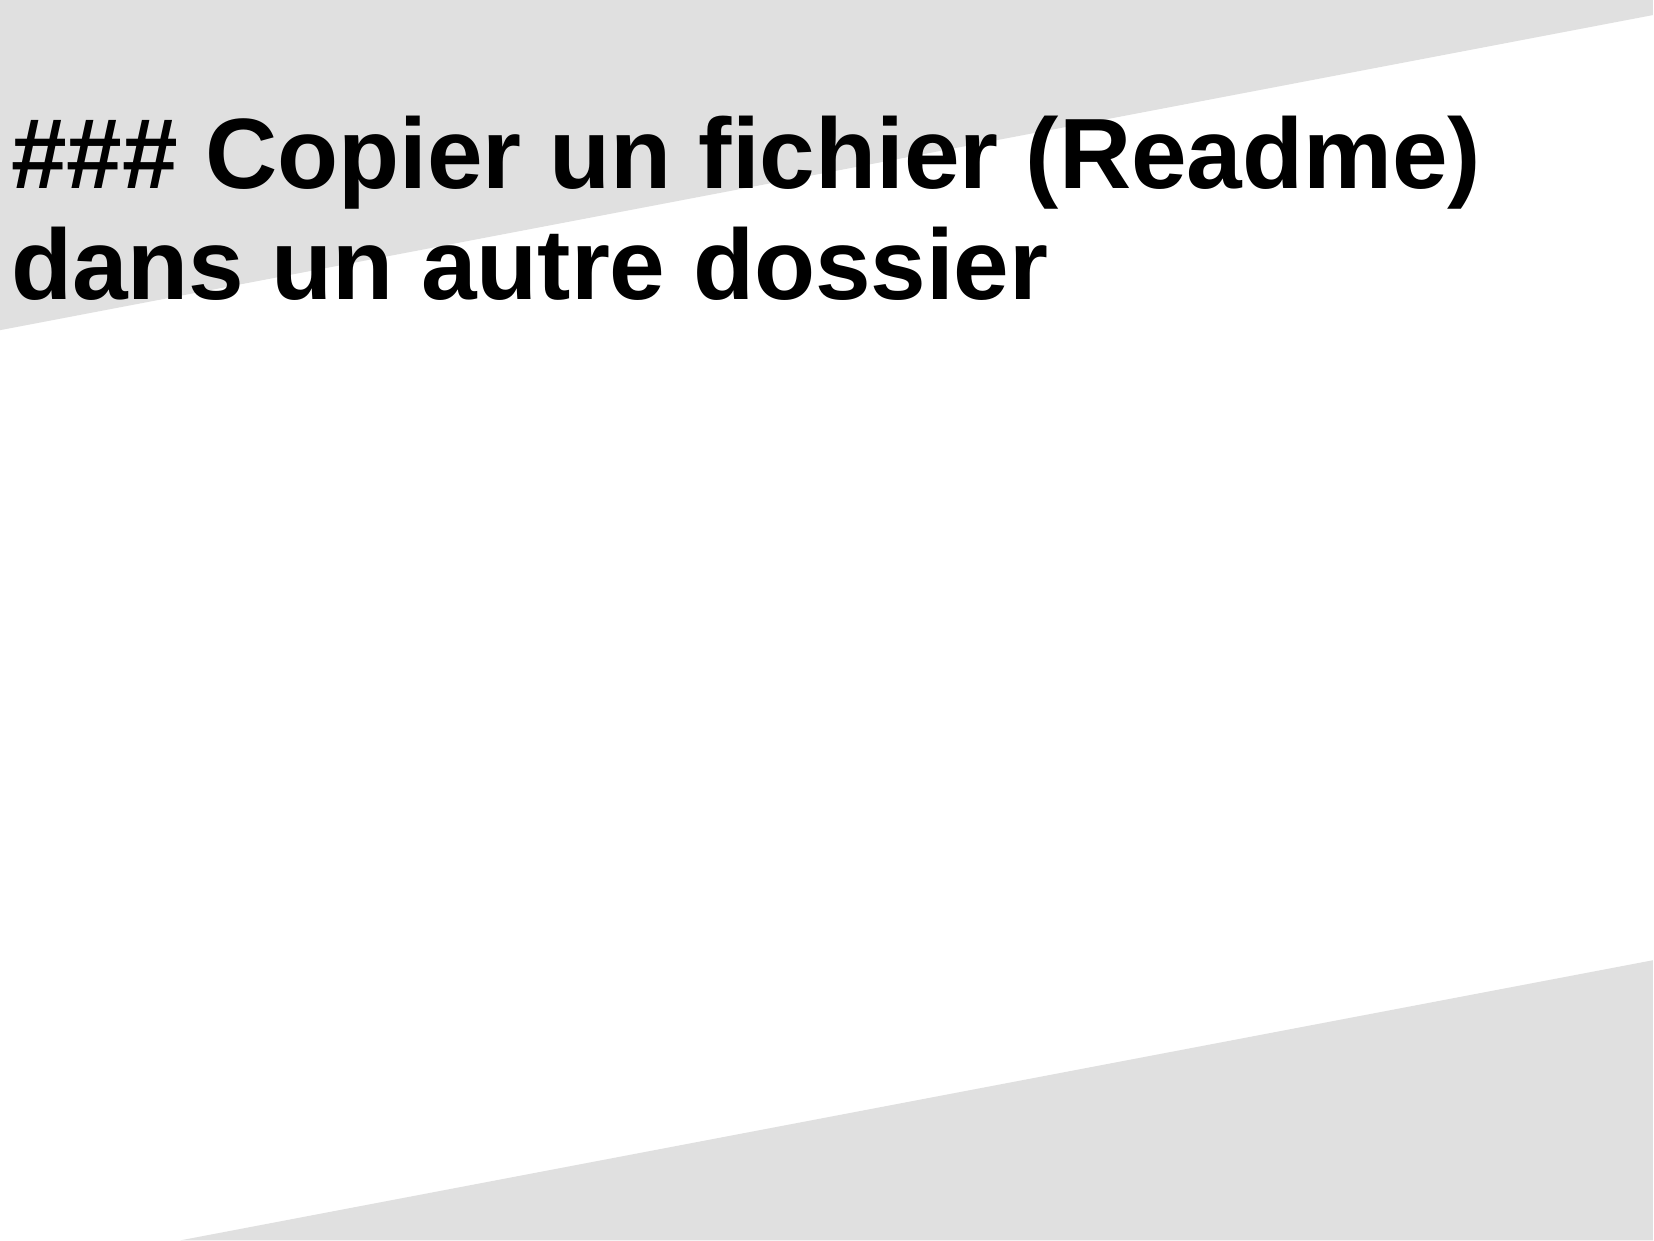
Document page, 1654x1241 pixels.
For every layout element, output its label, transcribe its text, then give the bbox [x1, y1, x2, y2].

title ### Copier un fichier (Readme) dans un autre dossier [11, 97, 1499, 322]
